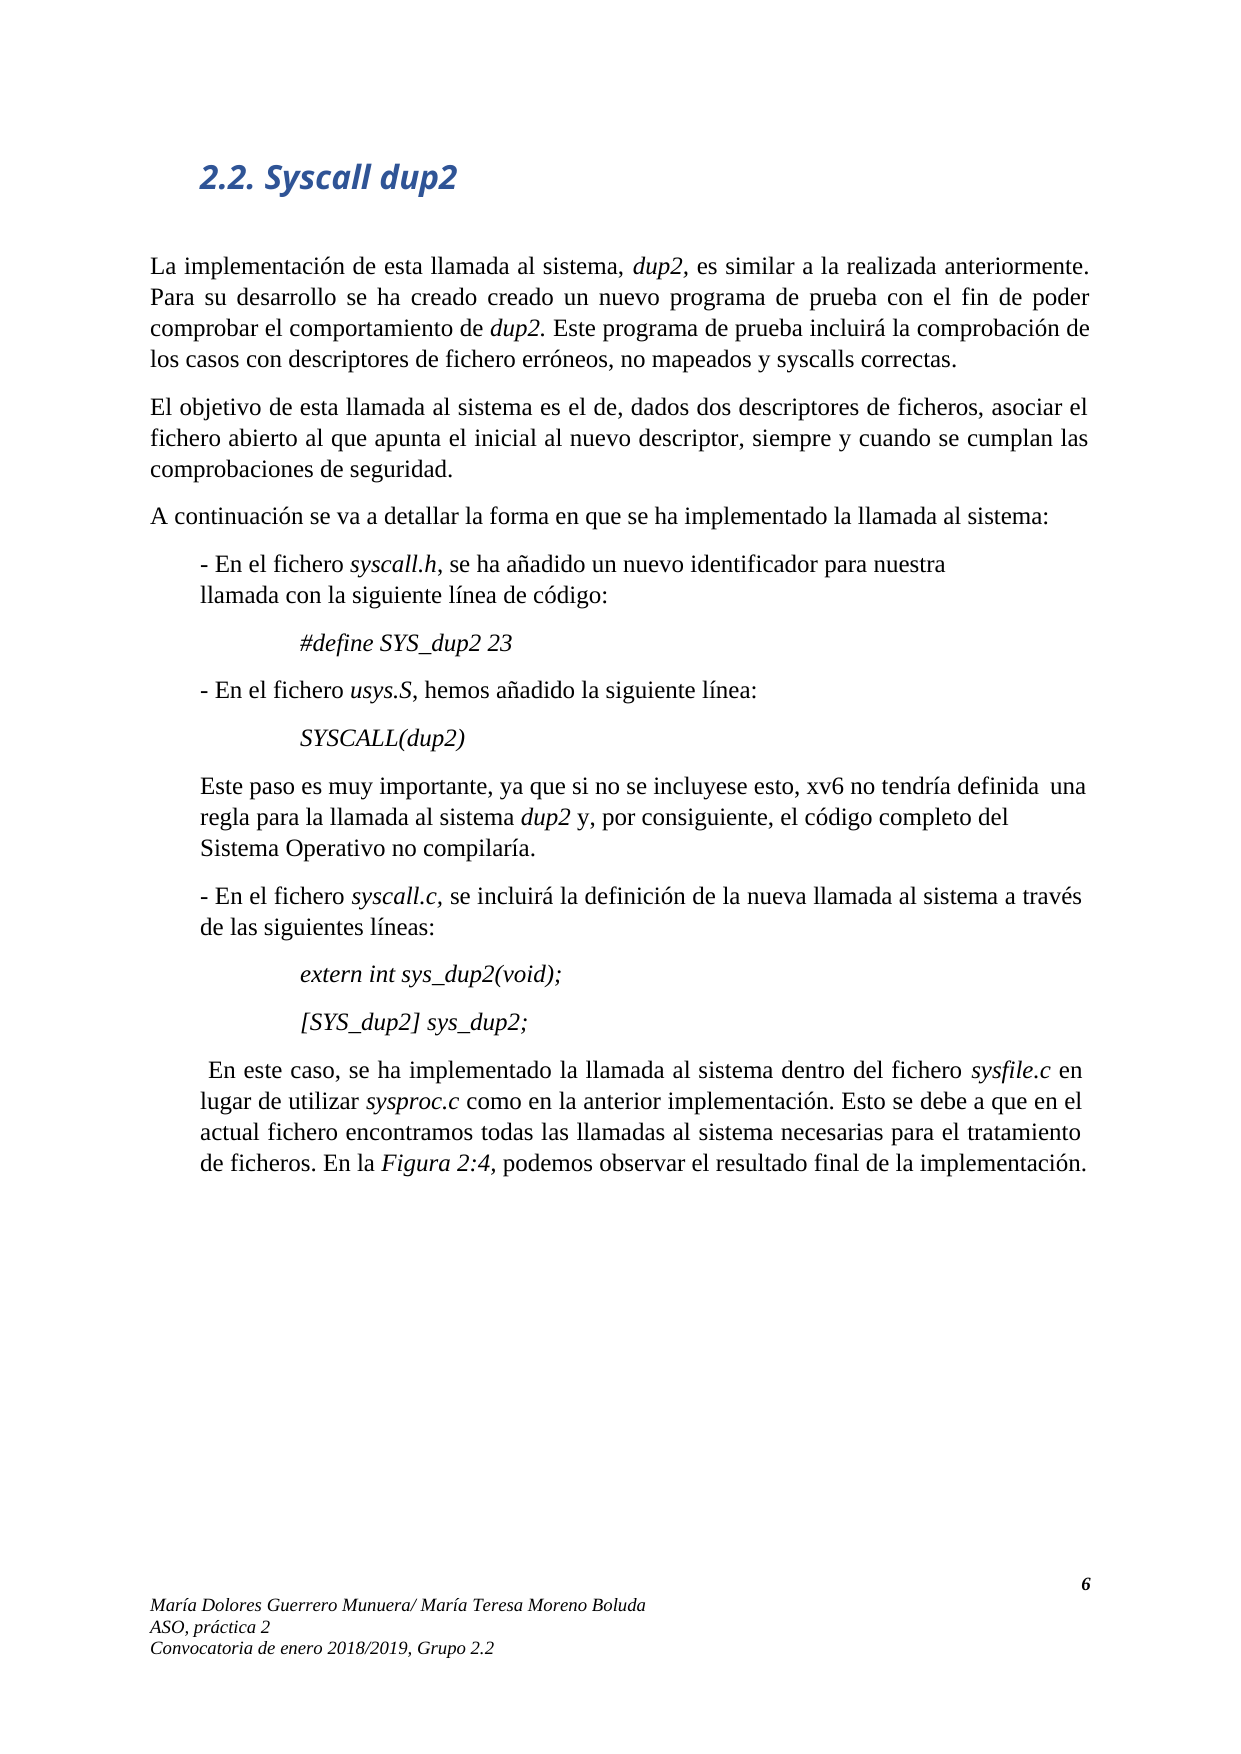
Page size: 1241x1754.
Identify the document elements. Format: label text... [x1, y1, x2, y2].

text [SYS_dup2] sys_dup2; [150, 1007, 1090, 1036]
text - En el fichero syscall.c, se incluirá la definición de la nueva llamada al sistema a través de las siguientes líneas: [150, 881, 1090, 941]
text A continuación se va a detallar la forma en que se ha implementado la llamada al sistema: [150, 501, 1090, 530]
text La implementación de esta llamada al sistema, dup2, es similar a la realizada anteriormente. Para su desarrollo se ha creado creado un nuevo programa de prueba con el fin de poder comprobar el comportamiento de dup2. Este programa de prueba incluirá la comprobación de los casos con descriptores de fichero erróneos, no mapeados y syscalls correctas. [150, 251, 1090, 373]
text #define SYS_dup2 23 [150, 628, 1090, 657]
text extern int sys_dup2(void); [150, 959, 1090, 988]
text - En el fichero usys.S, hemos añadido la siguiente línea: [150, 676, 1090, 704]
text SYSCALL(dup2) [150, 723, 1090, 752]
text - En el fichero syscall.h, se ha añadido un nuevo identificador para nuestra llamada con la siguiente línea de código: [150, 549, 1090, 609]
subtitle 2.2. Syscall dup2 [150, 154, 1090, 199]
text En este caso, se ha implementado la llamada al sistema dentro del fichero sysfile.c en lugar de utilizar sysproc.c como en la anterior implementación. Esto se debe a que en el actual fichero encontramos todas las llamadas al sistema necesarias para el tratamiento de ficheros. En la Figura 2:4, podemos observar el resultado final de la implementación. [150, 1055, 1090, 1177]
text El objetivo de esta llamada al sistema es el de, dados dos descriptores de ficheros, asociar el fichero abierto al que apunta el inicial al nuevo descriptor, siempre y cuando se cumplan las comprobaciones de seguridad. [150, 392, 1090, 482]
text Este paso es muy importante, ya que si no se incluyese esto, xv6 no tendría definida una regla para la llamada al sistema dup2 y, por consiguiente, el código completo del Sistema Operativo no compilaría. [150, 771, 1090, 862]
